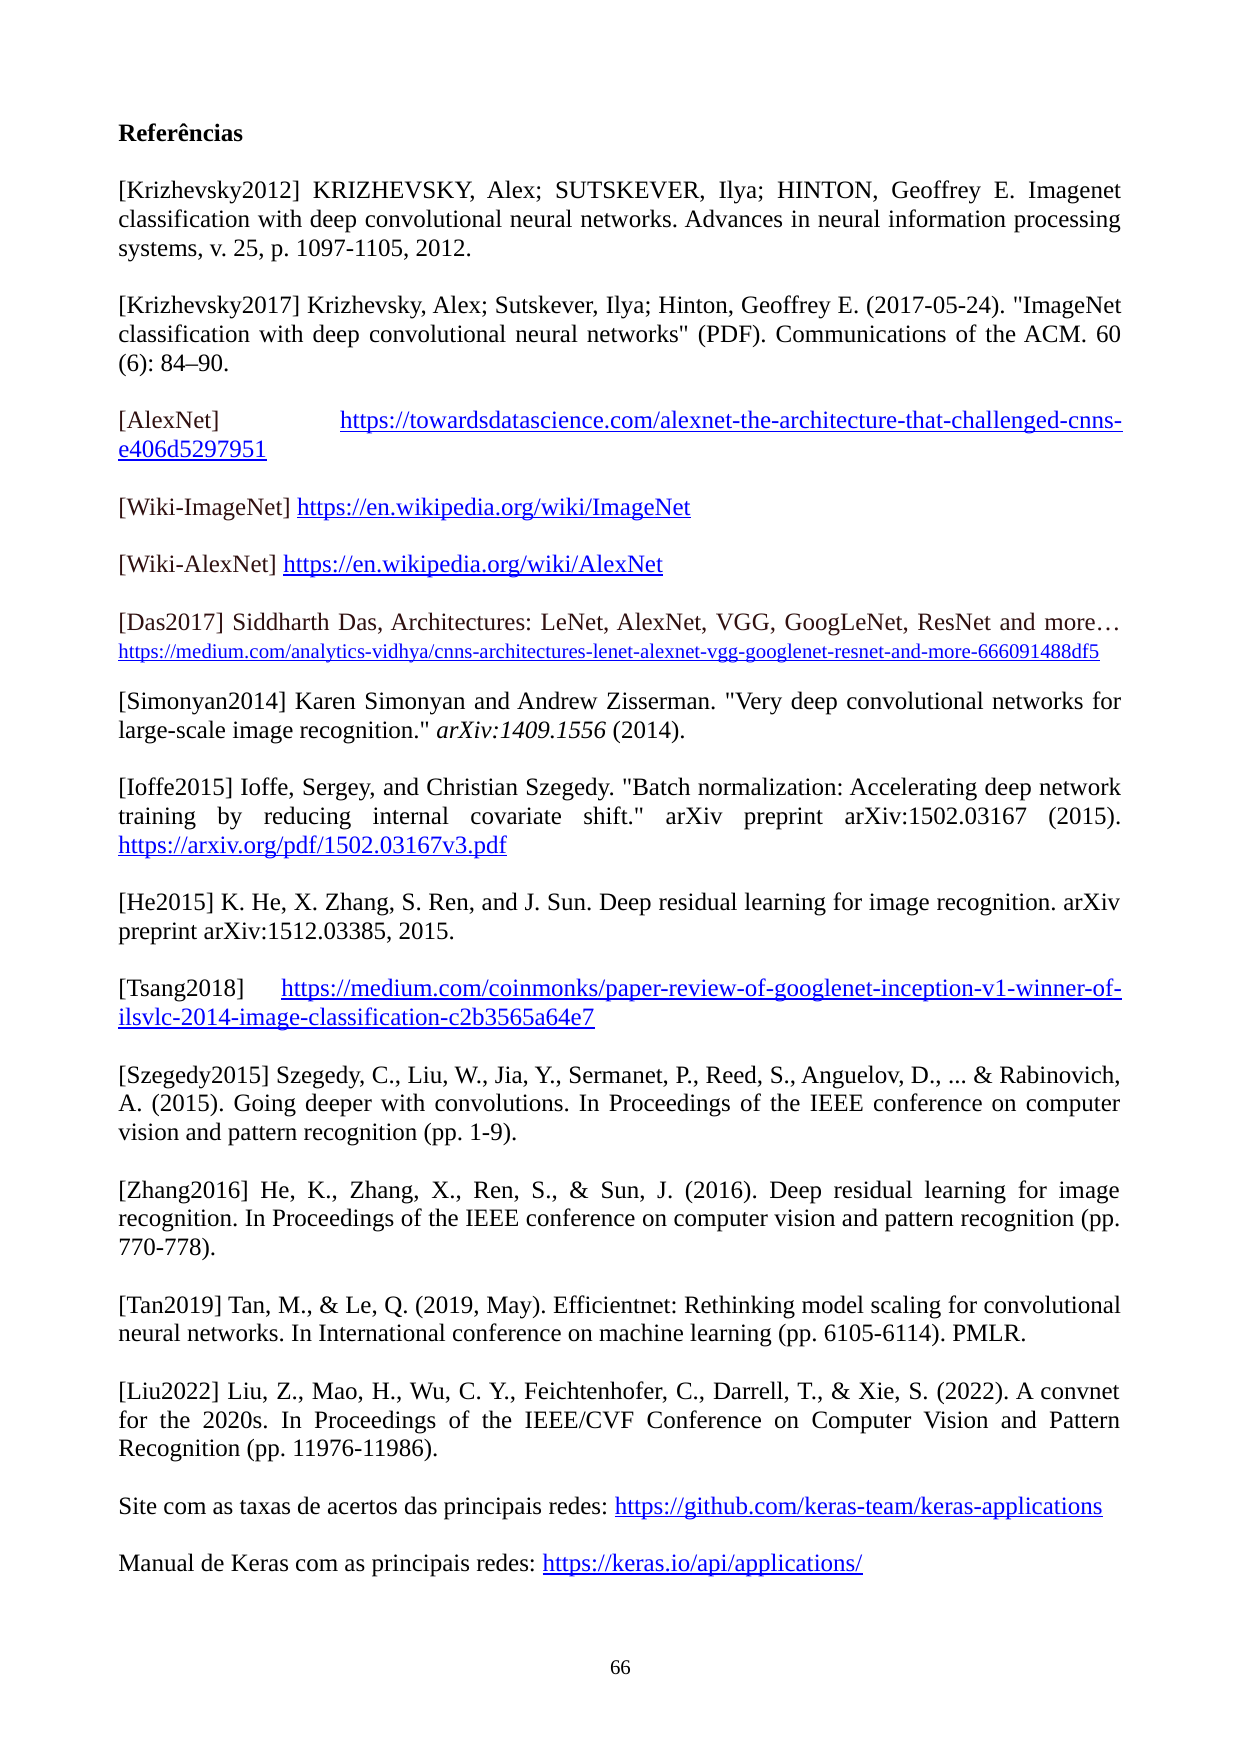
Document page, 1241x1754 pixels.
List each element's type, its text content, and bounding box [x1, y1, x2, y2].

text [Tan2019] Tan, M., & Le, Q. (2019, May). Efficientnet: Rethinking model scaling for convolutional neural networks. In International conference on machine learning (pp. 6105-6114). PMLR. [118, 1290, 1122, 1347]
text [Simonyan2014] Karen Simonyan and Andrew Zisserman. "Very deep convolutional networks for large-scale image recognition." arXiv:1409.1556 (2014). [118, 686, 1122, 743]
text [Wiki-ImageNet] https://en.wikipedia.org/wiki/ImageNet [118, 492, 1122, 521]
text [AlexNet] https://towardsdatascience.com/alexnet-the-architecture-that-challenged-cnns-e406d5297951 [118, 406, 1122, 463]
text [Wiki-AlexNet] https://en.wikipedia.org/wiki/AlexNet [118, 549, 1122, 578]
text [Ioffe2015] Ioffe, Sergey, and Christian Szegedy. "Batch normalization: Accelerating deep network training by reducing internal covariate shift." arXiv preprint arXiv:1502.03167 (2015). https://arxiv.org/pdf/1502.03167v3.pdf [118, 772, 1122, 858]
text [Krizhevsky2012] KRIZHEVSKY, Alex; SUTSKEVER, Ilya; HINTON, Geoffrey E. Imagenet classification with deep convolutional neural networks. Advances in neural information processing systems, v. 25, p. 1097-1105, 2012. [118, 176, 1122, 262]
text [He2015] K. He, X. Zhang, S. Ren, and J. Sun. Deep residual learning for image recognition. arXiv preprint arXiv:1512.03385, 2015. [118, 887, 1122, 945]
text [Zhang2016] He, K., Zhang, X., Ren, S., & Sun, J. (2016). Deep residual learning for image recognition. In Proceedings of the IEEE conference on computer vision and pattern recognition (pp. 770-778). [118, 1175, 1122, 1261]
text Site com as taxas de acertos das principais redes: https://github.com/keras-team/keras-applications [118, 1491, 1122, 1520]
text [Szegedy2015] Szegedy, C., Liu, W., Jia, Y., Sermanet, P., Reed, S., Anguelov, D., ... & Rabinovich, A. (2015). Going deeper with convolutions. In Proceedings of the IEEE conference on computer vision and pattern recognition (pp. 1-9). [118, 1060, 1122, 1146]
text [Das2017] Siddharth Das, Architectures: LeNet, AlexNet, VGG, GoogLeNet, ResNet and more… https://medium.com/analytics-vidhya/cnns-architectures-lenet-alexnet-vgg-googlenet-resnet-and-more-666091488df5 [118, 607, 1122, 664]
text [Krizhevsky2017] Krizhevsky, Alex; Sutskever, Ilya; Hinton, Geoffrey E. (2017-05-24). "ImageNet classification with deep convolutional neural networks" (PDF). Communications of the ACM. 60 (6): 84–90. [118, 291, 1122, 377]
text [Liu2022] Liu, Z., Mao, H., Wu, C. Y., Feichtenhofer, C., Darrell, T., & Xie, S. (2022). A convnet for the 2020s. In Proceedings of the IEEE/CVF Conference on Computer Vision and Pattern Recognition (pp. 11976-11986). [118, 1376, 1122, 1462]
text Manual de Keras com as principais redes: https://keras.io/api/applications/ [118, 1548, 1122, 1577]
text Referências [118, 118, 1122, 147]
text [Tsang2018] https://medium.com/coinmonks/paper-review-of-googlenet-inception-v1-winner-of-ilsvlc-2014-image-classification-c2b3565a64e7 [118, 973, 1122, 1031]
